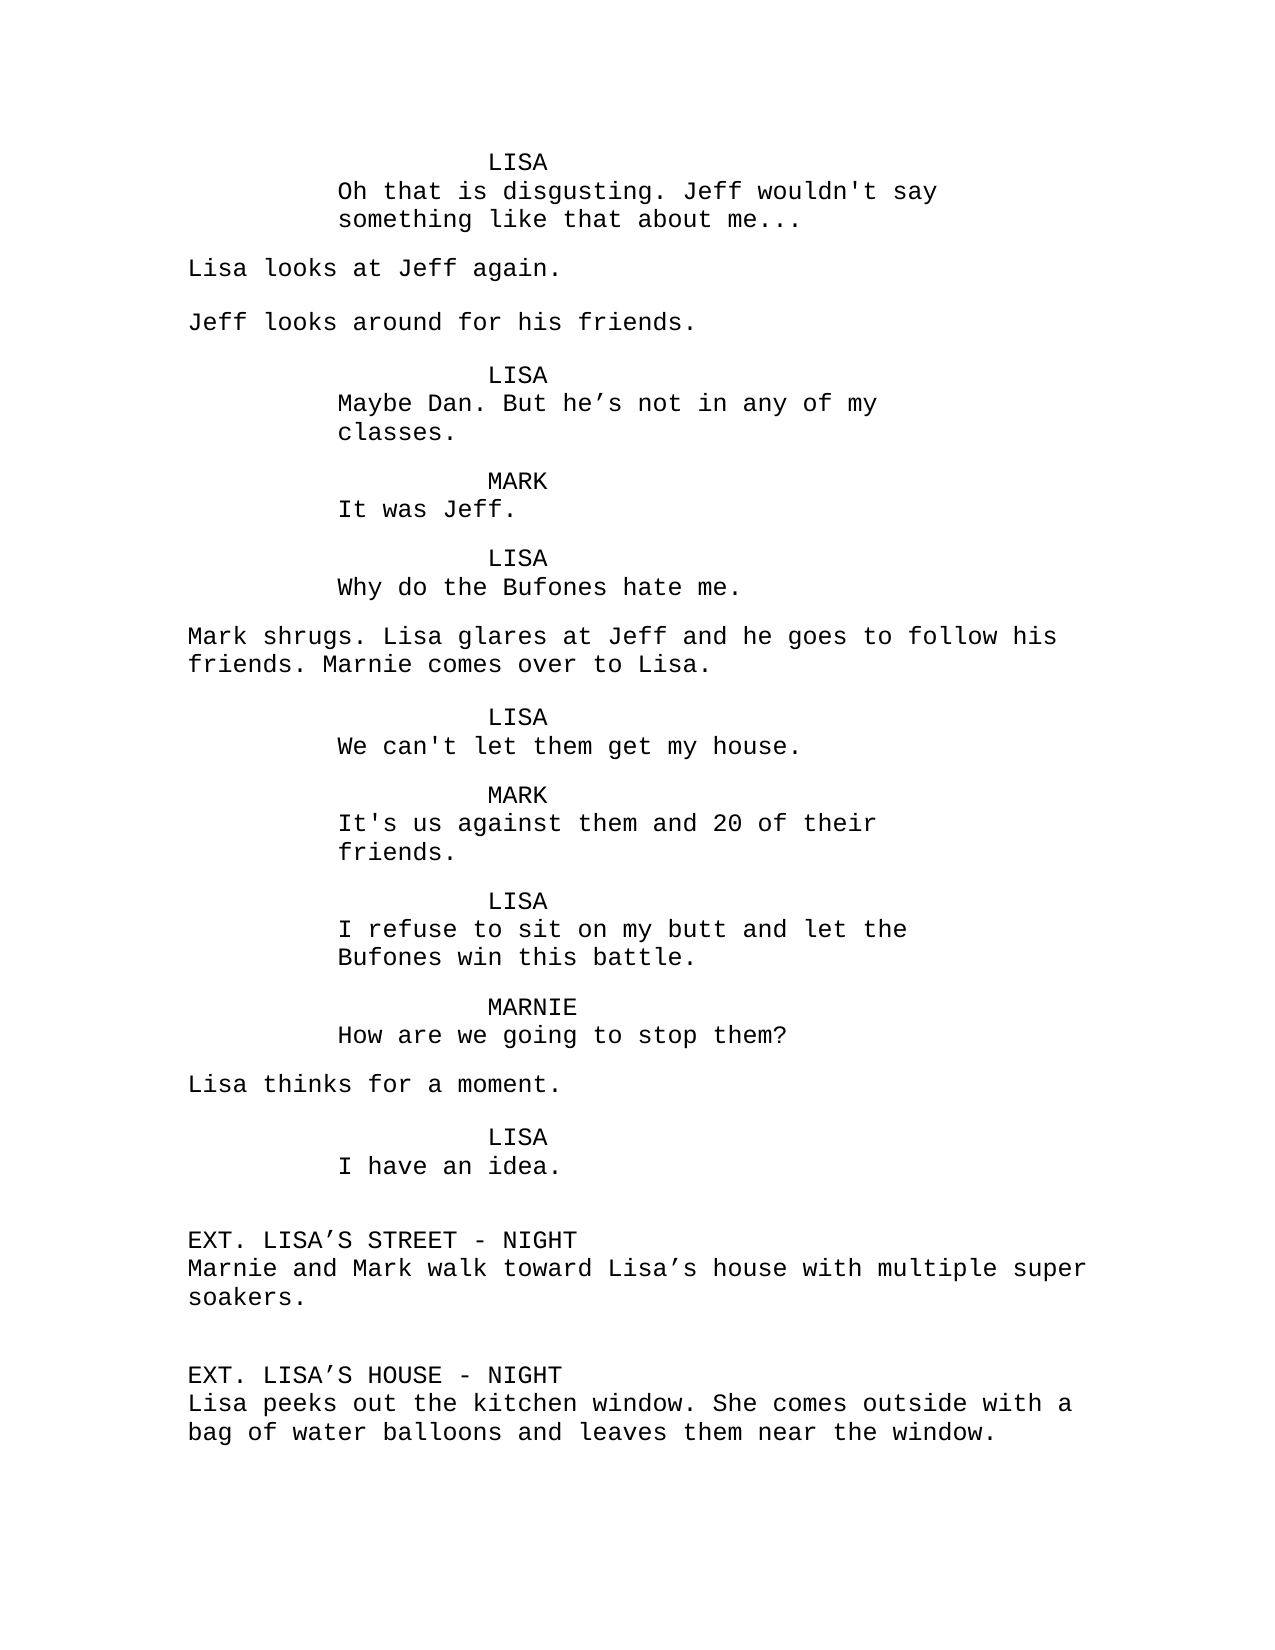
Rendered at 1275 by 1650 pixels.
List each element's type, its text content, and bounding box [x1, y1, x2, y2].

text Marnie and Mark walk toward Lisa’s house with multiple super soakers. [187, 1256, 1087, 1312]
text We can't let them get my house. [337, 733, 937, 762]
text Mark shrugs. Lisa glares at Jeff and he goes to follow his friends. Marnie comes over to Lisa. [187, 623, 1087, 680]
text LISA [187, 150, 1087, 178]
subtitle EXT. LISA’S STREET - NIGHT [187, 1227, 1087, 1256]
text MARK [187, 782, 1087, 811]
text Lisa thinks for a moment. [187, 1072, 1087, 1100]
text Why do the Bufones hate me. [337, 574, 937, 602]
text How are we going to stop them? [337, 1022, 937, 1051]
text Jeff looks around for his friends. [187, 309, 1087, 337]
text LISA [187, 1125, 1087, 1153]
text I refuse to sit on my butt and let the Bufones win this battle. [337, 917, 937, 973]
text It was Jeff. [337, 497, 937, 525]
text Lisa looks at Jeff again. [187, 256, 1087, 284]
text Oh that is disgusting. Jeff wouldn't say something like that about me... [337, 178, 937, 235]
text LISA [187, 362, 1087, 391]
text MARNIE [187, 994, 1087, 1022]
text It's us against them and 20 of their friends. [337, 811, 937, 867]
text LISA [187, 546, 1087, 574]
text LISA [187, 888, 1087, 917]
subtitle EXT. LISA’S HOUSE - NIGHT [187, 1362, 1087, 1391]
text I have an idea. [337, 1153, 937, 1182]
text LISA [187, 705, 1087, 733]
text Lisa peeks out the kitchen window. She comes outside with a bag of water balloons and leaves them near the window. [187, 1391, 1087, 1447]
text MARK [187, 468, 1087, 497]
text Maybe Dan. But he’s not in any of my classes. [337, 391, 937, 447]
